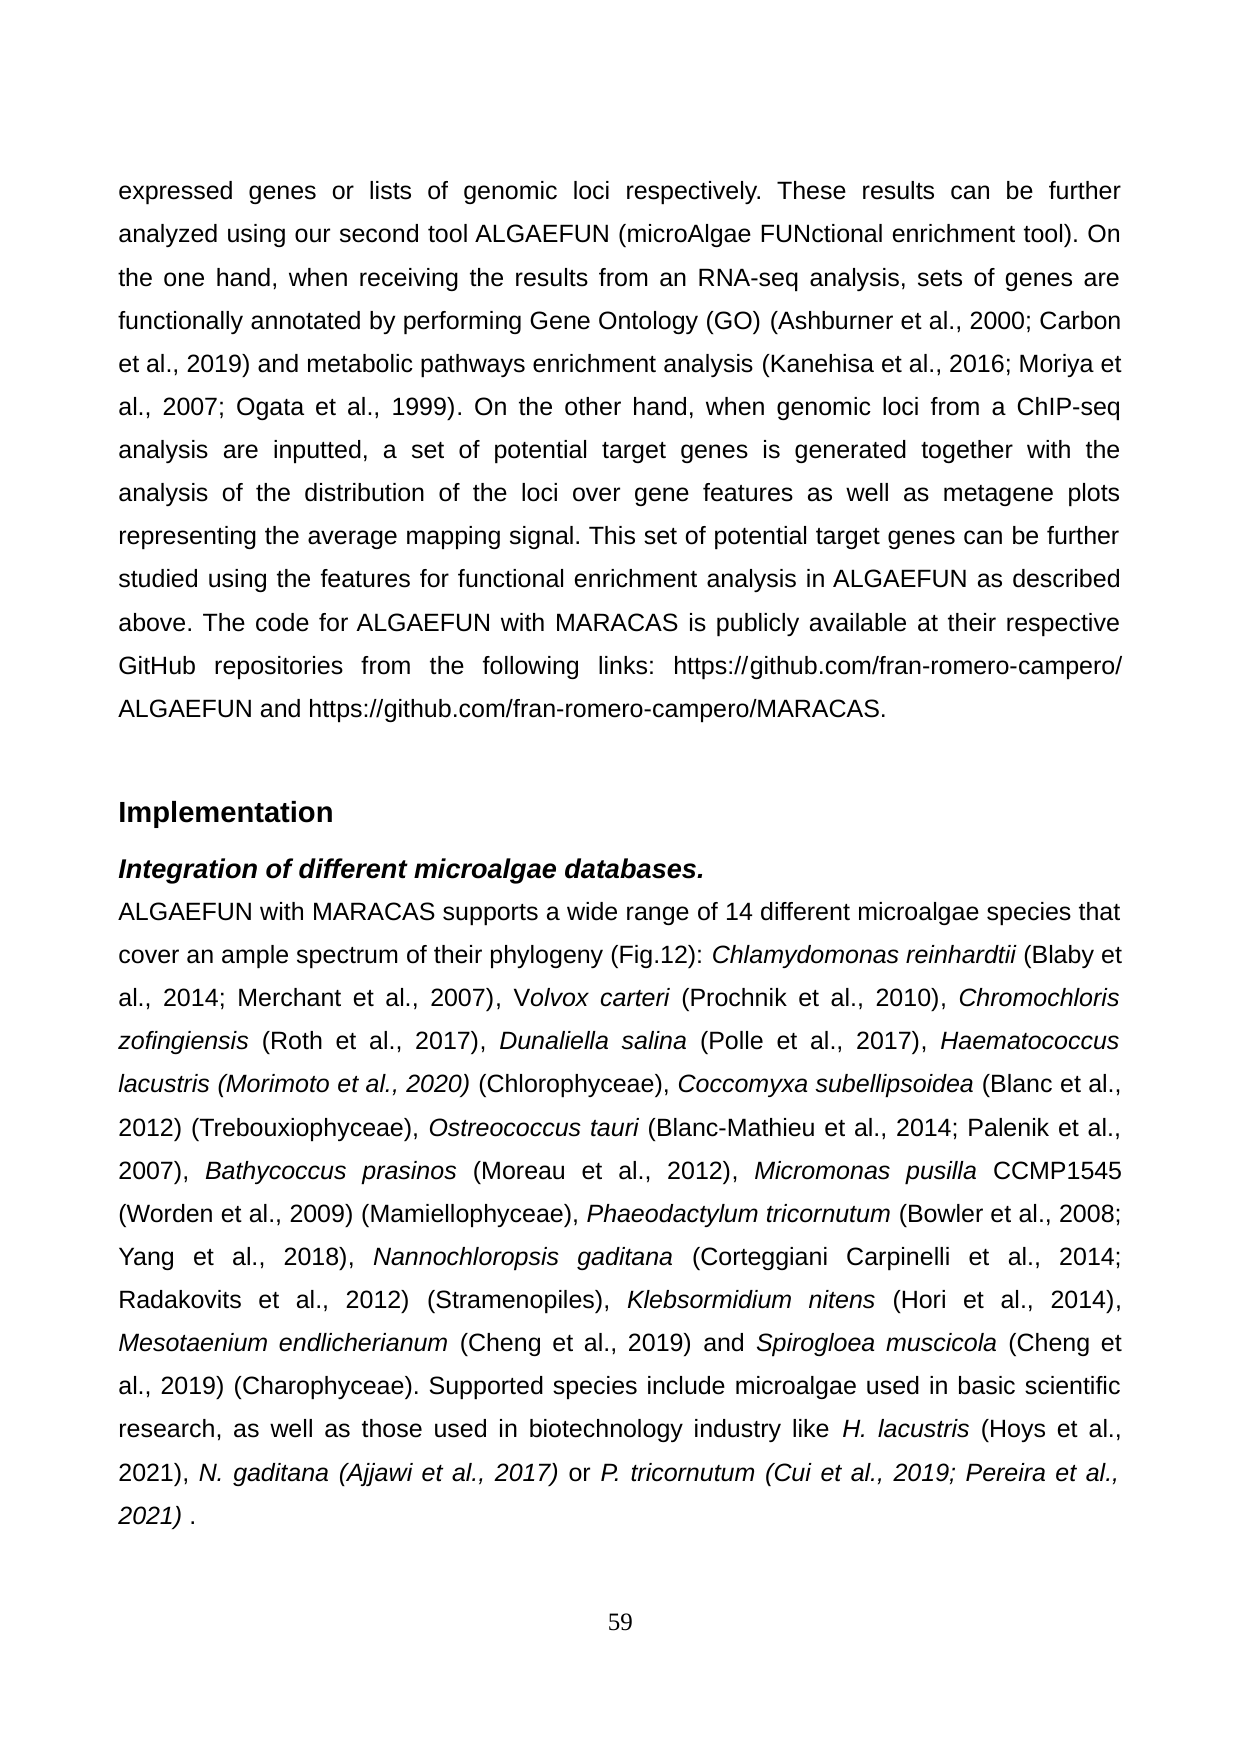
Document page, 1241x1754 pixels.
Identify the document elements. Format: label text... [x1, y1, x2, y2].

subtitle Integration of different microalgae databases. [118, 853, 1122, 884]
text ALGAEFUN with MARACAS supports a wide range of 14 different microalgae species that cover an ample spectrum of their phylogeny (Fig.12): Chlamydomonas reinhardtii (Blaby et al., 2014; Merchant et al., 2007)⁠, Volvox carteri (Prochnik et al., 2010)⁠, Chromochloris zofingiensis (Roth et al., 2017)⁠, Dunaliella salina (Polle et al., 2017)⁠, Haematococcus lacustris (Morimoto et al., 2020)⁠ (Chlorophyceae), Coccomyxa subellipsoidea (Blanc et al., 2012)⁠ (Trebouxiophyceae), Ostreococcus tauri (Blanc-Mathieu et al., 2014; Palenik et al., 2007)⁠, Bathycoccus prasinos (Moreau et al., 2012)⁠, Micromonas pusilla CCMP1545 (Worden et al., 2009)⁠ (Mamiellophyceae), Phaeodactylum tricornutum (Bowler et al., 2008; Yang et al., 2018)⁠, Nannochloropsis gaditana (Corteggiani Carpinelli et al., 2014; Radakovits et al., 2012)⁠ (Stramenopiles), Klebsormidium nitens (Hori et al., 2014)⁠, Mesotaenium endlicherianum (Cheng et al., 2019)⁠ and Spirogloea muscicola (Cheng et al., 2019)⁠ (Charophyceae). Supported species include microalgae used in basic scientific research, as well as those used in biotechnology industry like H. lacustris (Hoys et al., 2021)⁠, N. gaditana (Ajjawi et al., 2017)⁠ or P. tricornutum (Cui et al., 2019; Pereira et al., 2021)⁠ . [118, 897, 1122, 1529]
text expressed genes or lists of genomic loci respectively. These results can be further analyzed using our second tool ALGAEFUN (microAlgae FUNctional enrichment tool). On the one hand, when receiving the results from an RNA-seq analysis, sets of genes are functionally annotated by performing Gene Ontology (GO) (Ashburner et al., 2000; Carbon et al., 2019)⁠ and metabolic pathways enrichment analysis (Kanehisa et al., 2016; Moriya et al., 2007; Ogata et al., 1999)⁠. On the other hand, when genomic loci from a ChIP-seq analysis are inputted, a set of potential target genes is generated together with the analysis of the distribution of the loci over gene features as well as metagene plots representing the average mapping signal. This set of potential target genes can be further studied using the features for functional enrichment analysis in ALGAEFUN as described above. The code for ALGAEFUN with MARACAS is publicly available at their respective GitHub repositories from the following links: https://​github.​com/​fran-​romero-​campe​ro/​ALGAE​FUN and https://​github.com/​fran-​romero-​campe​ro/​MARAC​AS. [118, 176, 1122, 723]
subtitle Implementation [118, 795, 1122, 828]
